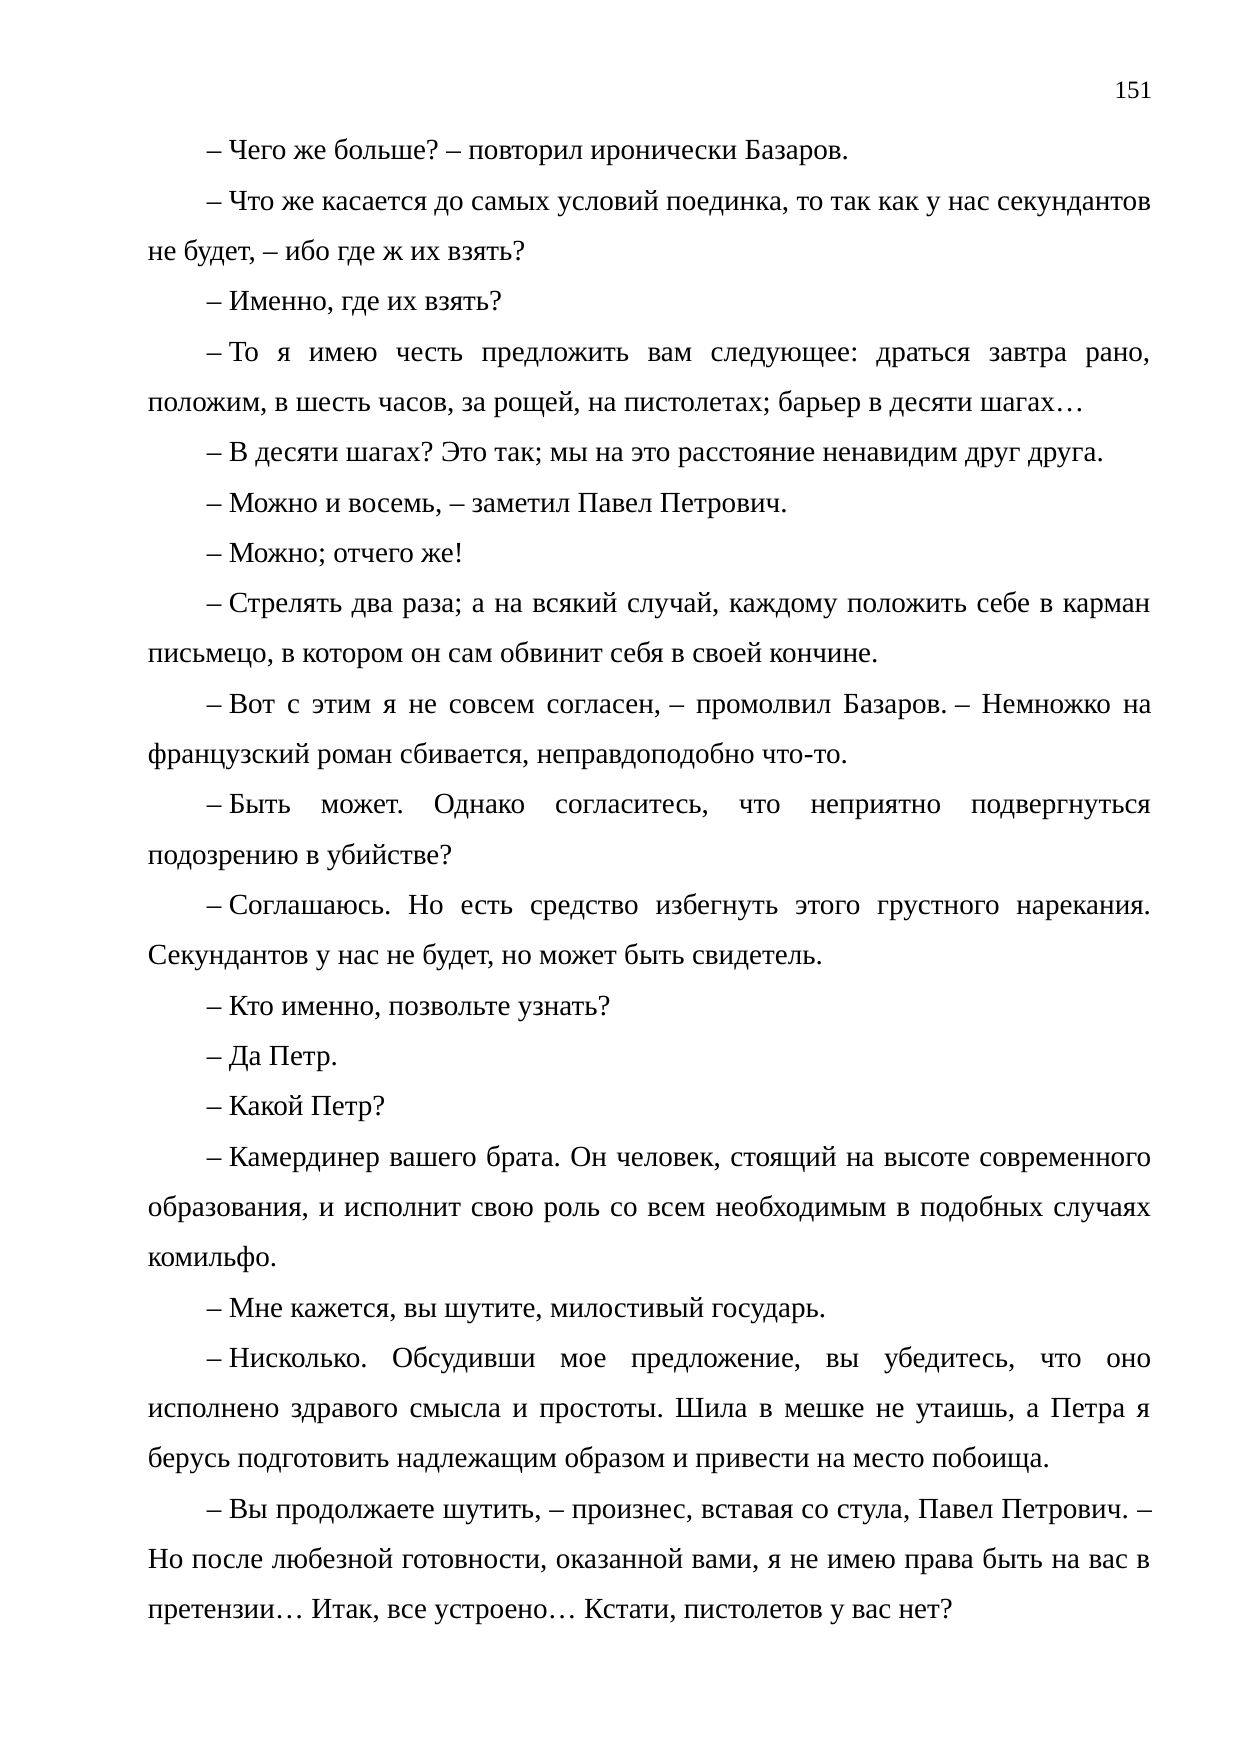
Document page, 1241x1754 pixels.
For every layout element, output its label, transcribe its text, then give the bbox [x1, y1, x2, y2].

text – Что же касается до самых условий поединка, то так как у нас секундантов не будет, – ибо где ж их взять? [148, 183, 1152, 267]
text – Мне кажется, вы шутите, милостивый государь. [148, 1290, 1152, 1323]
text – Вот с этим я не совсем согласен, – промолвил Базаров. – Немножко на французский роман сбивается, неправдоподобно что‑то. [148, 686, 1152, 770]
text – То я имею честь предложить вам следующее: драться завтра рано, положим, в шесть часов, за рощей, на пистолетах; барьер в десяти шагах… [148, 334, 1152, 418]
text – В десяти шагах? Это так; мы на это расстояние ненавидим друг друга. [148, 434, 1152, 468]
text – Какой Петр? [148, 1088, 1152, 1122]
text – Чего же больше? – повторил иронически Базаров. [148, 132, 1152, 166]
text – Камердинер вашего брата. Он человек, стоящий на высоте современного образования, и исполнит свою роль со всем необходимым в подобных случаях комильфо. [148, 1139, 1152, 1273]
text – Стрелять два раза; а на всякий случай, каждому положить себе в карман письмецо, в котором он сам обвинит себя в своей кончине. [148, 585, 1152, 669]
text – Нисколько. Обсудивши мое предложение, вы убедитесь, что оно исполнено здравого смысла и простоты. Шила в мешке не утаишь, а Петра я берусь подготовить надлежащим образом и привести на место побоища. [148, 1340, 1152, 1474]
text – Можно и восемь, – заметил Павел Петрович. [148, 485, 1152, 518]
text – Соглашаюсь. Но есть средство избегнуть этого грустного нарекания. Секундантов у нас не будет, но может быть свидетель. [148, 887, 1152, 971]
text – Вы продолжаете шутить, – произнес, вставая со стула, Павел Петрович. – Но после любезной готовности, оказанной вами, я не имею права быть на вас в претензии… Итак, все устроено… Кстати, пистолетов у вас нет? [148, 1491, 1152, 1625]
text – Кто именно, позвольте узнать? [148, 988, 1152, 1021]
text – Быть может. Однако согласитесь, что неприятно подвергнуться подозрению в убийстве? [148, 787, 1152, 870]
text – Да Петр. [148, 1038, 1152, 1072]
text – Именно, где их взять? [148, 283, 1152, 317]
text – Можно; отчего же! [148, 535, 1152, 568]
